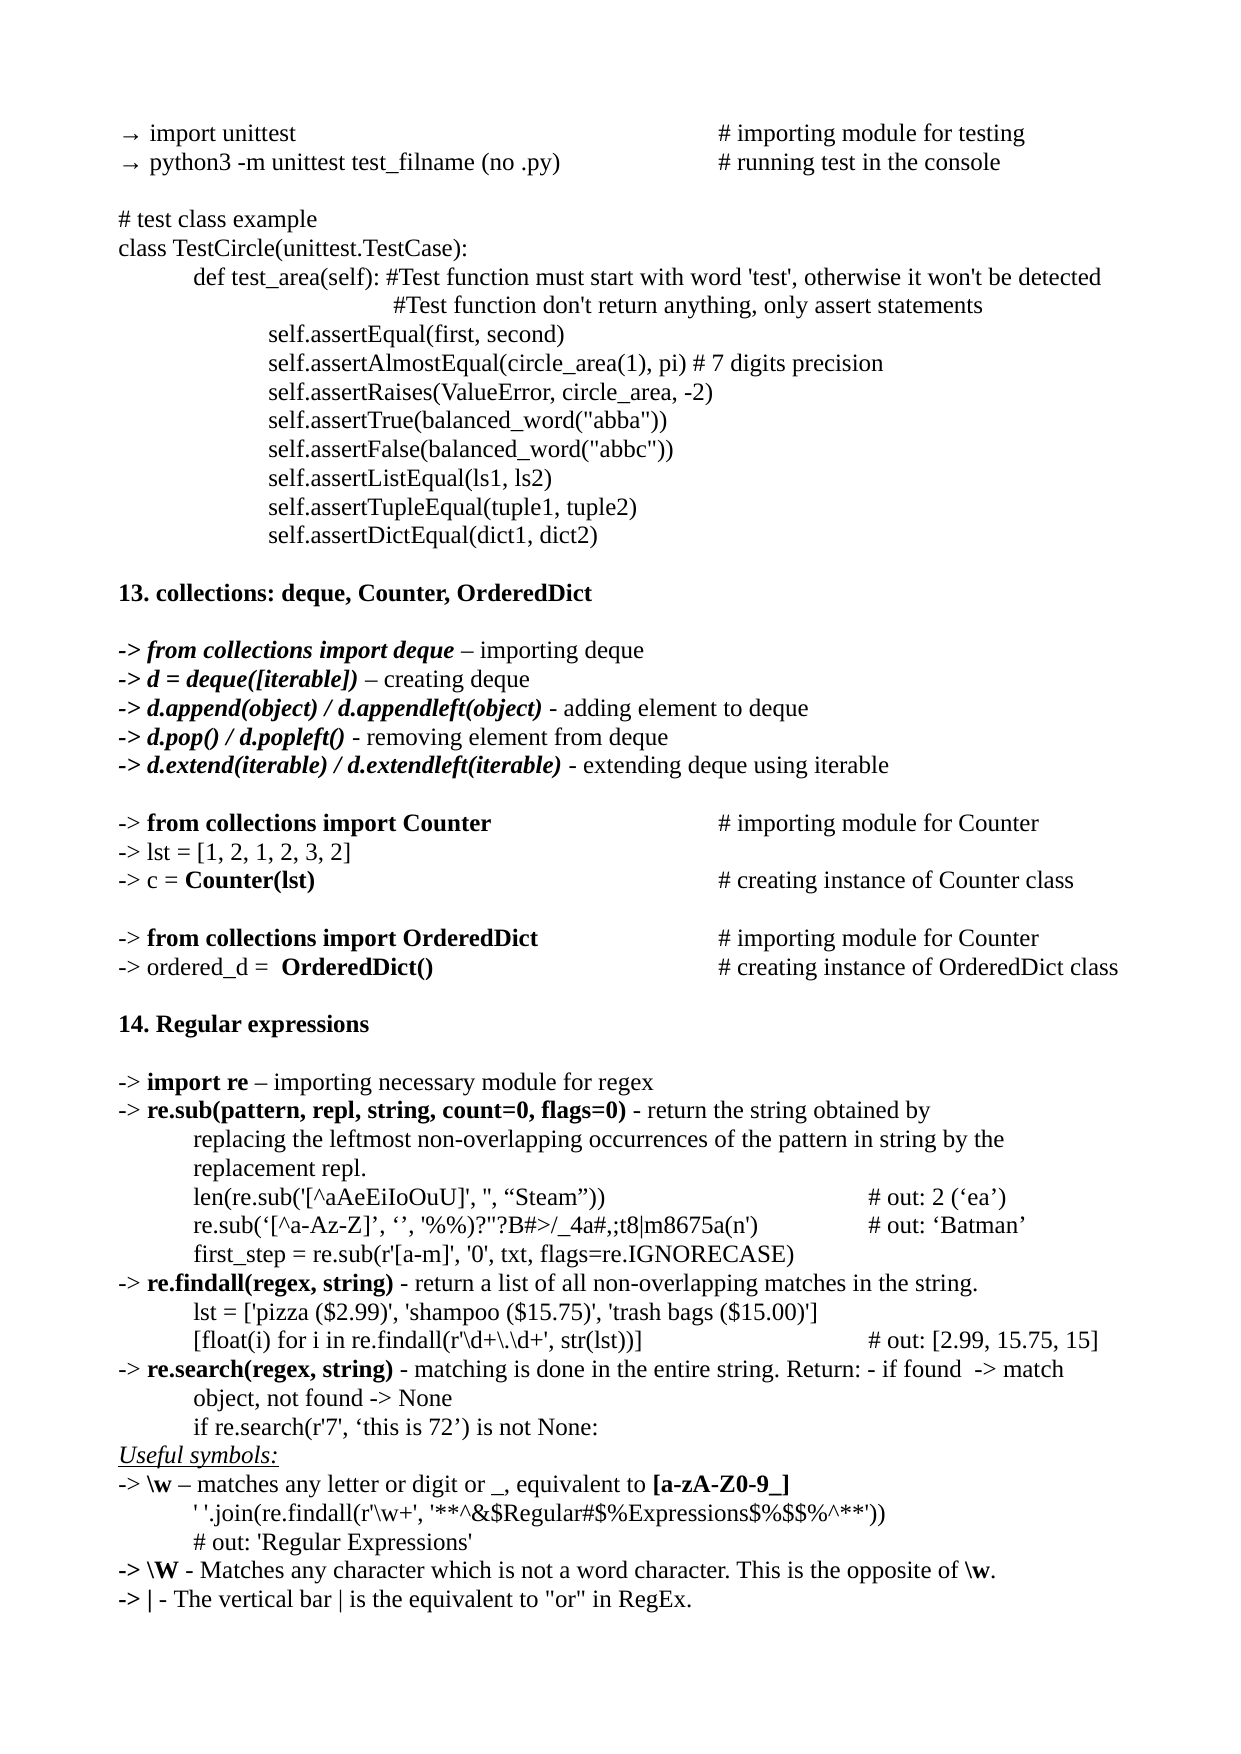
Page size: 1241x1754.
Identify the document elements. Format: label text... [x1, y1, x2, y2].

text lst = ['pizza ($2.99)', 'shampoo ($15.75)', 'trash bags ($15.00)'] [118, 1297, 1122, 1326]
text -> re.search(regex, string) - matching is done in the entire string. Return: - if found -> match object, not found -> None [118, 1354, 1122, 1412]
text -> d.append(object) / d.appendleft(object) - adding element to deque [118, 693, 1122, 722]
text self.assertAlmostEqual(circle_area(1), pi) # 7 digits precision [118, 348, 1122, 377]
text -> d.pop() / d.popleft() - removing element from deque [118, 722, 1122, 751]
text -> from collections import deque – importing deque [118, 636, 1122, 664]
text self.assertTrue(balanced_word("abba")) [118, 406, 1122, 434]
text -> d = deque([iterable]) – creating deque [118, 664, 1122, 693]
text # test class example [118, 204, 1122, 233]
text replacement repl. [118, 1153, 1122, 1182]
text ' '.join(re.findall(r'\w+', '**^&$Regular#$%Expressions$%$$%^**')) [118, 1498, 1122, 1527]
text -> \w – matches any letter or digit or _, equivalent to [a-zA-Z0-9_] [118, 1469, 1122, 1498]
text -> from collections import OrderedDict # importing module for Counter [118, 923, 1122, 952]
text self.assertEqual(first, second) [118, 319, 1122, 348]
text def test_area(self): #Test function must start with word 'test', otherwise it won't be detected [118, 262, 1122, 291]
text len(re.sub('[^aAeEiIoOuU]', '', “Steam”)) # out: 2 (‘ea’) [118, 1182, 1122, 1211]
text Useful symbols: [118, 1441, 1122, 1469]
text -> ordered_d = OrderedDict() # creating instance of OrderedDict class [118, 952, 1122, 981]
text #Test function don't return anything, only assert statements [118, 291, 1122, 319]
text self.assertFalse(balanced_word("abbc")) [118, 434, 1122, 463]
text if re.search(r'7', ‘this is 72’) is not None: [118, 1412, 1122, 1441]
text → import unittest # importing module for testing [118, 118, 1122, 147]
text class TestCircle(unittest.TestCase): [118, 233, 1122, 262]
text -> re.findall(regex, string) - return a list of all non-overlapping matches in the string. [118, 1268, 1122, 1297]
text -> lst = [1, 2, 1, 2, 3, 2] [118, 837, 1122, 866]
text self.assertRaises(ValueError, circle_area, -2) [118, 377, 1122, 406]
text -> d.extend(iterable) / d.extendleft(iterable) - extending deque using iterable [118, 751, 1122, 779]
text self.assertTupleEqual(tuple1, tuple2) [118, 492, 1122, 521]
text -> import re – importing necessary module for regex [118, 1067, 1122, 1096]
text -> | - The vertical bar | is the equivalent to "or" in RegEx. [118, 1584, 1122, 1613]
text → python3 -m unittest test_filname (no .py) # running test in the console [118, 147, 1122, 176]
text 14. Regular expressions [118, 1009, 1122, 1038]
text self.assertListEqual(ls1, ls2) [118, 463, 1122, 492]
text -> c = Counter(lst) # creating instance of Counter class [118, 866, 1122, 894]
text # out: 'Regular Expressions' [118, 1527, 1122, 1556]
text 13. collections: deque, Counter, OrderedDict [118, 578, 1122, 607]
text replacing the leftmost non-overlapping occurrences of the pattern in string by the [118, 1124, 1122, 1153]
text first_step = re.sub(r'[a-m]', '0', txt, flags=re.IGNORECASE) [118, 1239, 1122, 1268]
text [float(i) for i in re.findall(r'\d+\.\d+', str(lst))] # out: [2.99, 15.75, 15] [118, 1326, 1122, 1354]
text self.assertDictEqual(dict1, dict2) [118, 521, 1122, 549]
text re.sub(‘[^a-Az-Z]’, ‘’, '%%)?"?B#>/_4a#,;t8|m8675a(n') # out: ‘Batman’ [118, 1211, 1122, 1239]
text -> \W - Matches any character which is not a word character. This is the opposite of \w. [118, 1556, 1122, 1584]
text -> re.sub(pattern, repl, string, count=0, flags=0) - return the string obtained by [118, 1096, 1122, 1124]
text -> from collections import Counter # importing module for Counter [118, 808, 1122, 837]
